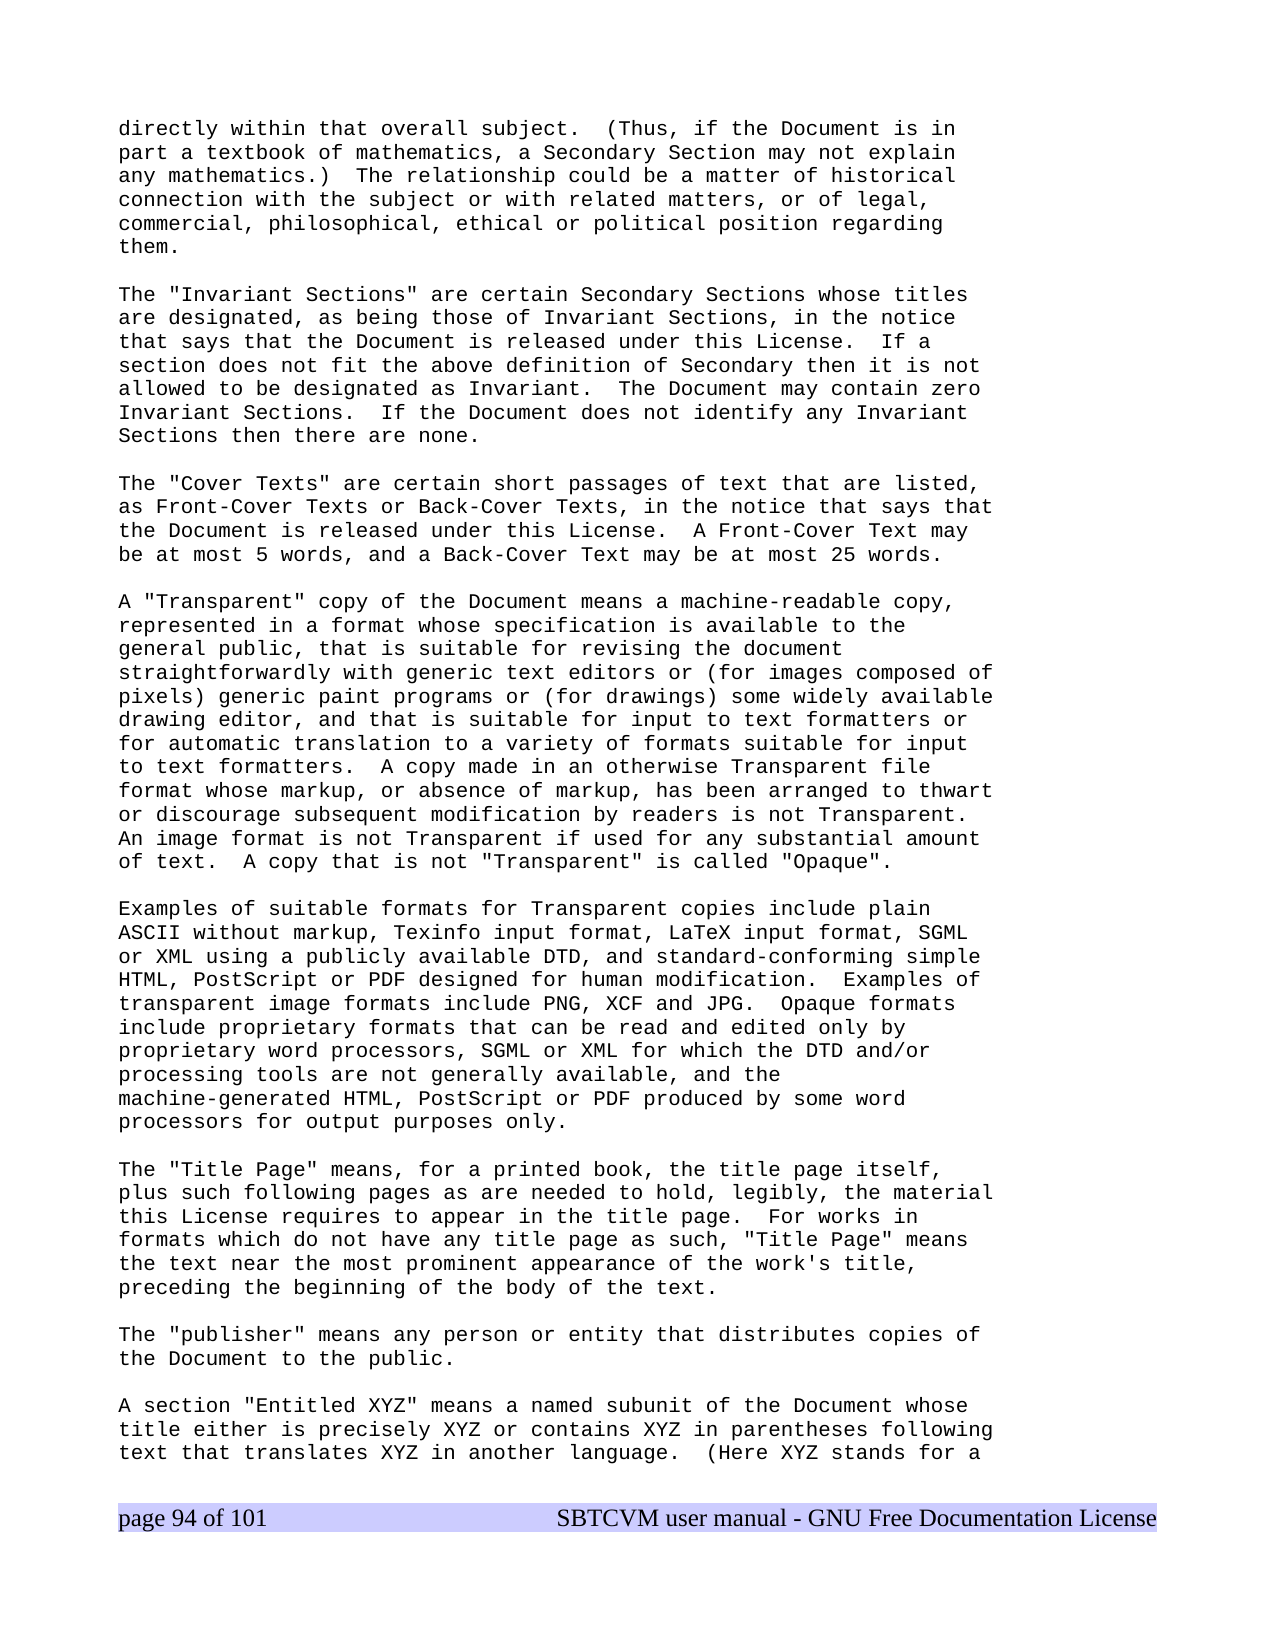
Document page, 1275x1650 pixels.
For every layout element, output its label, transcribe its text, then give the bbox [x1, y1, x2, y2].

text plus such following pages as are needed to hold, legibly, the material [118, 1182, 1157, 1206]
text the Document is released under this License. A Front-Cover Text may [118, 520, 1157, 544]
text connection with the subject or with related matters, or of legal, [118, 189, 1157, 213]
text straightforwardly with generic text editors or (for images composed of [118, 662, 1157, 686]
text processors for output purposes only. [118, 1111, 1157, 1135]
text proprietary word processors, SGML or XML for which the DTD and/or [118, 1040, 1157, 1064]
text the text near the most prominent appearance of the work's title, [118, 1253, 1157, 1277]
text of text. A copy that is not "Transparent" is called "Opaque". [118, 851, 1157, 875]
text The "Invariant Sections" are certain Secondary Sections whose titles [118, 284, 1157, 307]
text Examples of suitable formats for Transparent copies include plain [118, 898, 1157, 922]
text directly within that overall subject. (Thus, if the Document is in [118, 118, 1157, 142]
text the Document to the public. [118, 1348, 1157, 1371]
text to text formatters. A copy made in an otherwise Transparent file [118, 757, 1157, 780]
text as Front-Cover Texts or Back-Cover Texts, in the notice that says that [118, 496, 1157, 520]
text that says that the Document is released under this License. If a [118, 331, 1157, 354]
text represented in a format whose specification is available to the [118, 615, 1157, 638]
text A section "Entitled XYZ" means a named subunit of the Document whose [118, 1395, 1157, 1419]
text section does not fit the above definition of Secondary then it is not [118, 354, 1157, 378]
text The "publisher" means any person or entity that distributes copies of [118, 1324, 1157, 1348]
text transparent image formats include PNG, XCF and JPG. Opaque formats [118, 993, 1157, 1017]
text preceding the beginning of the body of the text. [118, 1277, 1157, 1300]
text Sections then there are none. [118, 426, 1157, 449]
text The "Title Page" means, for a printed book, the title page itself, [118, 1158, 1157, 1182]
text be at most 5 words, and a Back-Cover Text may be at most 25 words. [118, 544, 1157, 567]
text for automatic translation to a variety of formats suitable for input [118, 733, 1157, 757]
text part a textbook of mathematics, a Secondary Section may not explain [118, 142, 1157, 165]
text The "Cover Texts" are certain short passages of text that are listed, [118, 473, 1157, 496]
text any mathematics.) The relationship could be a matter of historical [118, 165, 1157, 189]
text this License requires to appear in the title page. For works in [118, 1206, 1157, 1229]
text pixels) generic paint programs or (for drawings) some widely available [118, 686, 1157, 709]
text A "Transparent" copy of the Document means a machine-readable copy, [118, 591, 1157, 615]
text or discourage subsequent modification by readers is not Transparent. [118, 804, 1157, 827]
text format whose markup, or absence of markup, has been arranged to thwart [118, 780, 1157, 804]
text machine-generated HTML, PostScript or PDF produced by some word [118, 1088, 1157, 1111]
text An image format is not Transparent if used for any substantial amount [118, 827, 1157, 851]
text allowed to be designated as Invariant. The Document may contain zero [118, 378, 1157, 402]
text commercial, philosophical, ethical or political position regarding [118, 213, 1157, 236]
text them. [118, 236, 1157, 260]
text or XML using a publicly available DTD, and standard-conforming simple [118, 946, 1157, 969]
text HTML, PostScript or PDF designed for human modification. Examples of [118, 969, 1157, 993]
text title either is precisely XYZ or contains XYZ in parentheses following [118, 1419, 1157, 1442]
text drawing editor, and that is suitable for input to text formatters or [118, 709, 1157, 733]
text include proprietary formats that can be read and edited only by [118, 1017, 1157, 1040]
text formats which do not have any title page as such, "Title Page" means [118, 1229, 1157, 1253]
text processing tools are not generally available, and the [118, 1064, 1157, 1088]
text ASCII without markup, Texinfo input format, LaTeX input format, SGML [118, 922, 1157, 946]
text text that translates XYZ in another language. (Here XYZ stands for a [118, 1442, 1157, 1466]
text are designated, as being those of Invariant Sections, in the notice [118, 307, 1157, 331]
text general public, that is suitable for revising the document [118, 638, 1157, 662]
text Invariant Sections. If the Document does not identify any Invariant [118, 402, 1157, 426]
